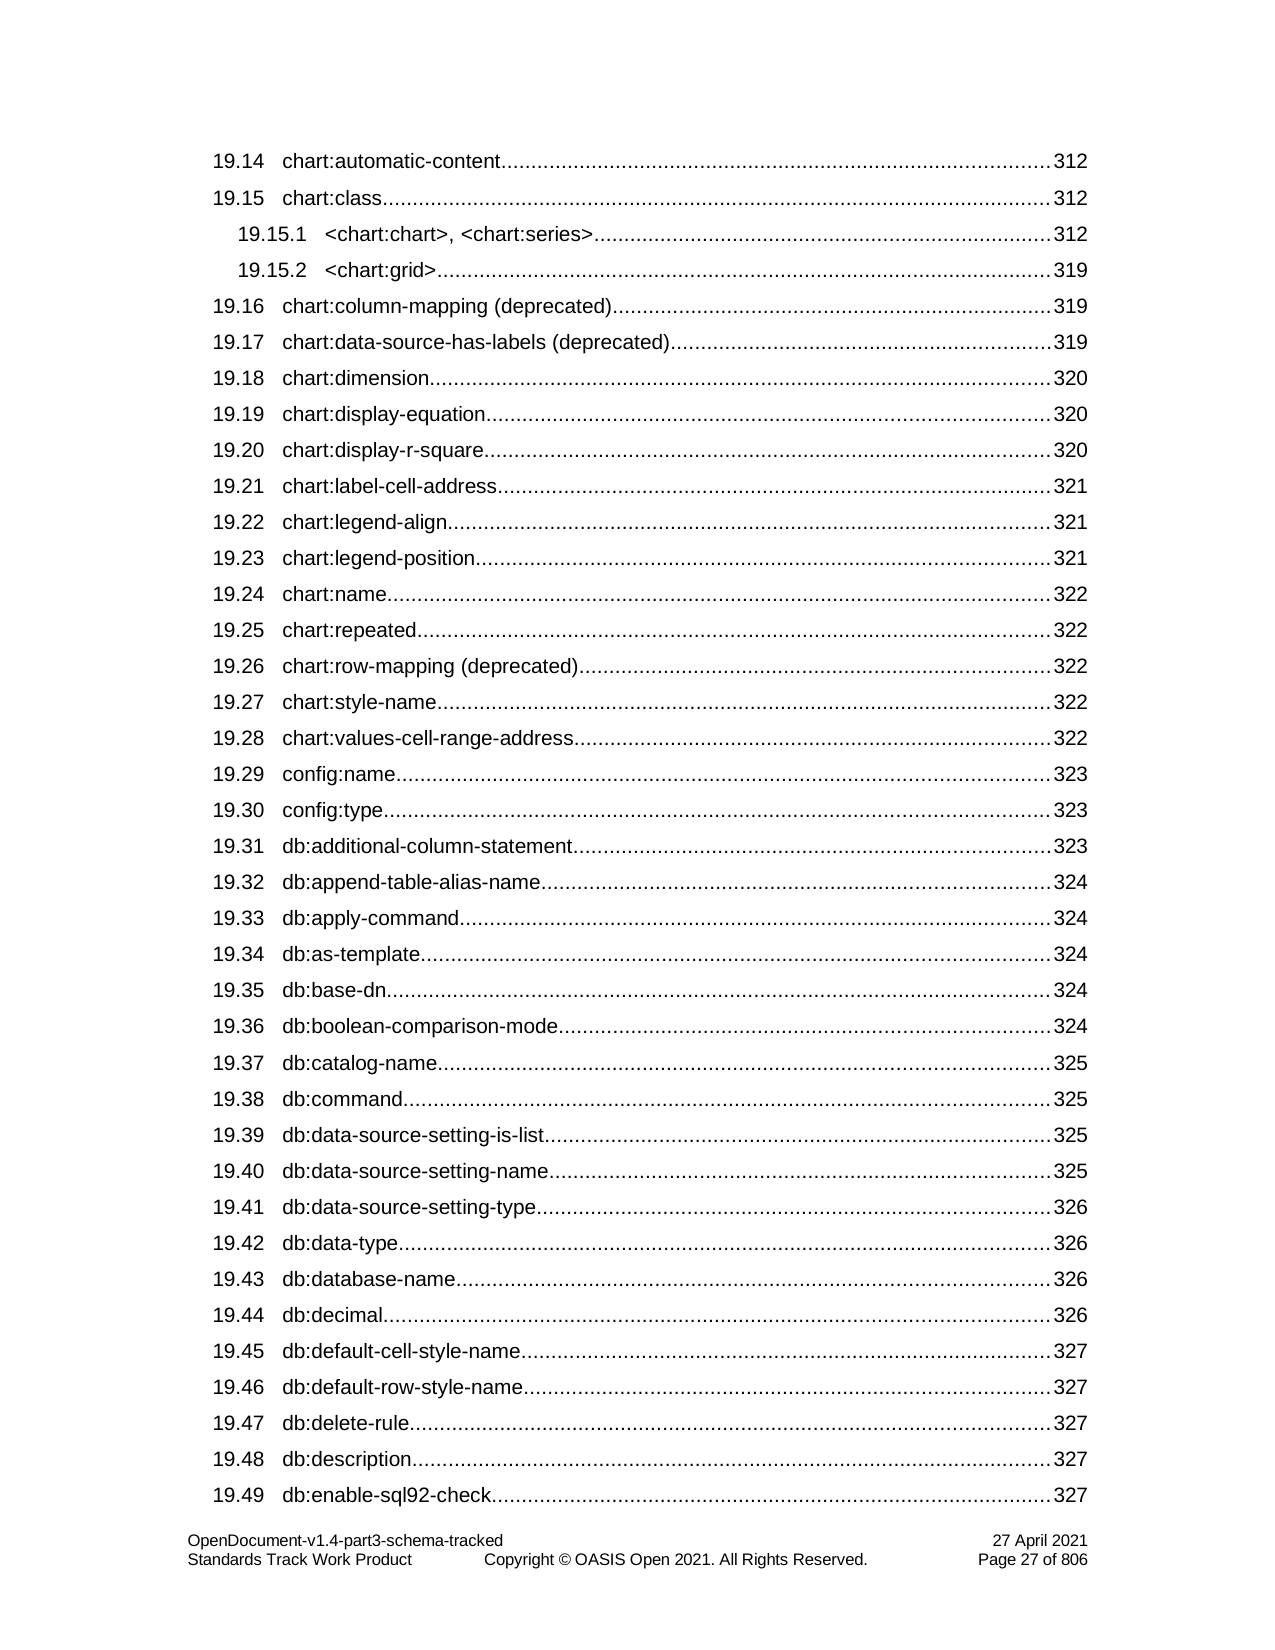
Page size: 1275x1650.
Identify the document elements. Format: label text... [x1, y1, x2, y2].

text 19.17 chart:data-source-has-labels (deprecated) 319 [212, 330, 1088, 354]
text 19.49 db:enable-sql92-check 327 [212, 1483, 1088, 1507]
text 19.41 db:data-source-setting-type 326 [212, 1195, 1088, 1219]
text 19.29 config:name 323 [212, 763, 1088, 786]
text 19.32 db:append-table-alias-name 324 [212, 871, 1088, 894]
text 19.20 chart:display-r-square 320 [212, 438, 1088, 462]
text 19.34 db:as-template 324 [212, 943, 1088, 966]
text 19.15.1 <chart:chart>, <chart:series> 312 [237, 222, 1088, 246]
text 19.23 chart:legend-position 321 [212, 546, 1088, 570]
text 19.33 db:apply-command 324 [212, 907, 1088, 930]
text 19.39 db:data-source-setting-is-list 325 [212, 1123, 1088, 1147]
text 19.45 db:default-cell-style-name 327 [212, 1339, 1088, 1363]
text 19.25 chart:repeated 322 [212, 618, 1088, 642]
text 19.21 chart:label-cell-address 321 [212, 474, 1088, 498]
text 19.15.2 <chart:grid> 319 [237, 258, 1088, 282]
text 19.38 db:command 325 [212, 1087, 1088, 1111]
text 19.15 chart:class 312 [212, 186, 1088, 209]
text 19.37 db:catalog-name 325 [212, 1051, 1088, 1074]
text 19.42 db:data-type 326 [212, 1231, 1088, 1255]
text 19.27 chart:style-name 322 [212, 691, 1088, 714]
text 19.46 db:default-row-style-name 327 [212, 1375, 1088, 1399]
text 19.35 db:base-dn 324 [212, 979, 1088, 1002]
text 19.16 chart:column-mapping (deprecated) 319 [212, 294, 1088, 318]
text 19.22 chart:legend-align 321 [212, 510, 1088, 534]
text 19.19 chart:display-equation 320 [212, 402, 1088, 426]
text 19.36 db:boolean-comparison-mode 324 [212, 1015, 1088, 1038]
text 19.43 db:database-name 326 [212, 1267, 1088, 1291]
text 19.40 db:data-source-setting-name 325 [212, 1159, 1088, 1183]
text 19.14 chart:automatic-content 312 [212, 150, 1088, 173]
text 19.44 db:decimal 326 [212, 1303, 1088, 1327]
text 19.31 db:additional-column-statement 323 [212, 835, 1088, 858]
text 19.24 chart:name 322 [212, 582, 1088, 606]
text 19.30 config:type 323 [212, 799, 1088, 822]
text 19.18 chart:dimension 320 [212, 366, 1088, 390]
text 19.47 db:delete-rule 327 [212, 1411, 1088, 1435]
text 19.28 chart:values-cell-range-address 322 [212, 727, 1088, 750]
text 19.48 db:description 327 [212, 1447, 1088, 1471]
text 19.26 chart:row-mapping (deprecated) 322 [212, 654, 1088, 678]
